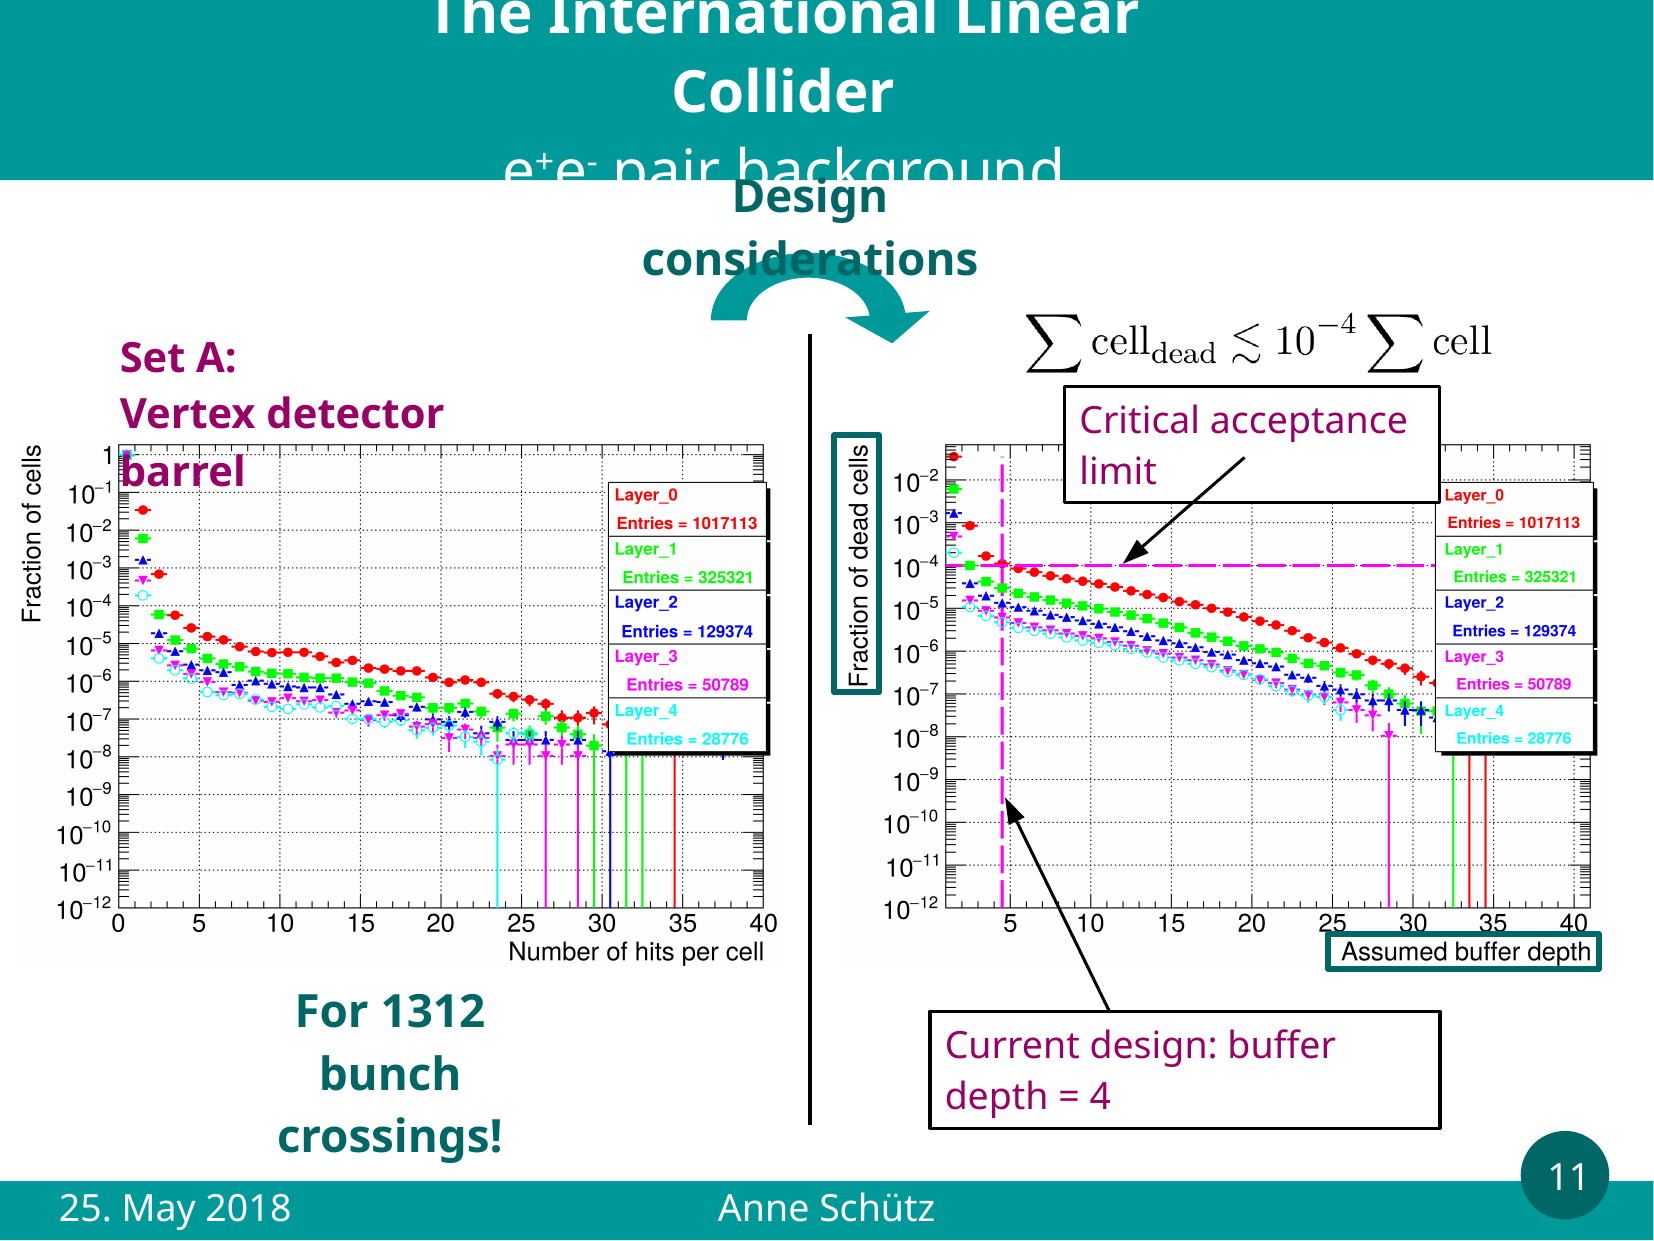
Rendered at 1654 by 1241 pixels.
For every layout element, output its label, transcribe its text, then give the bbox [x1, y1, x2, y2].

picture [839, 441, 876, 689]
text_box 11 [1532, 1143, 1608, 1213]
text_box Set A: Vertex detector barrel [105, 319, 511, 455]
title The International Linear Collider e+e- pair background [426, 0, 1227, 181]
text_box Critical acceptance limit [1064, 386, 1440, 455]
text_box [710, 293, 762, 321]
picture [20, 441, 779, 967]
picture [839, 441, 1606, 967]
text_box [845, 293, 930, 344]
text_box For 1312 bunch crossings! [240, 1005, 541, 1141]
picture [1331, 937, 1596, 966]
picture [1008, 298, 1504, 385]
picture [128, 468, 137, 481]
text_box Current design: buffer depth = 4 [930, 1011, 1441, 1081]
text_box Design considerations [600, 160, 1021, 293]
